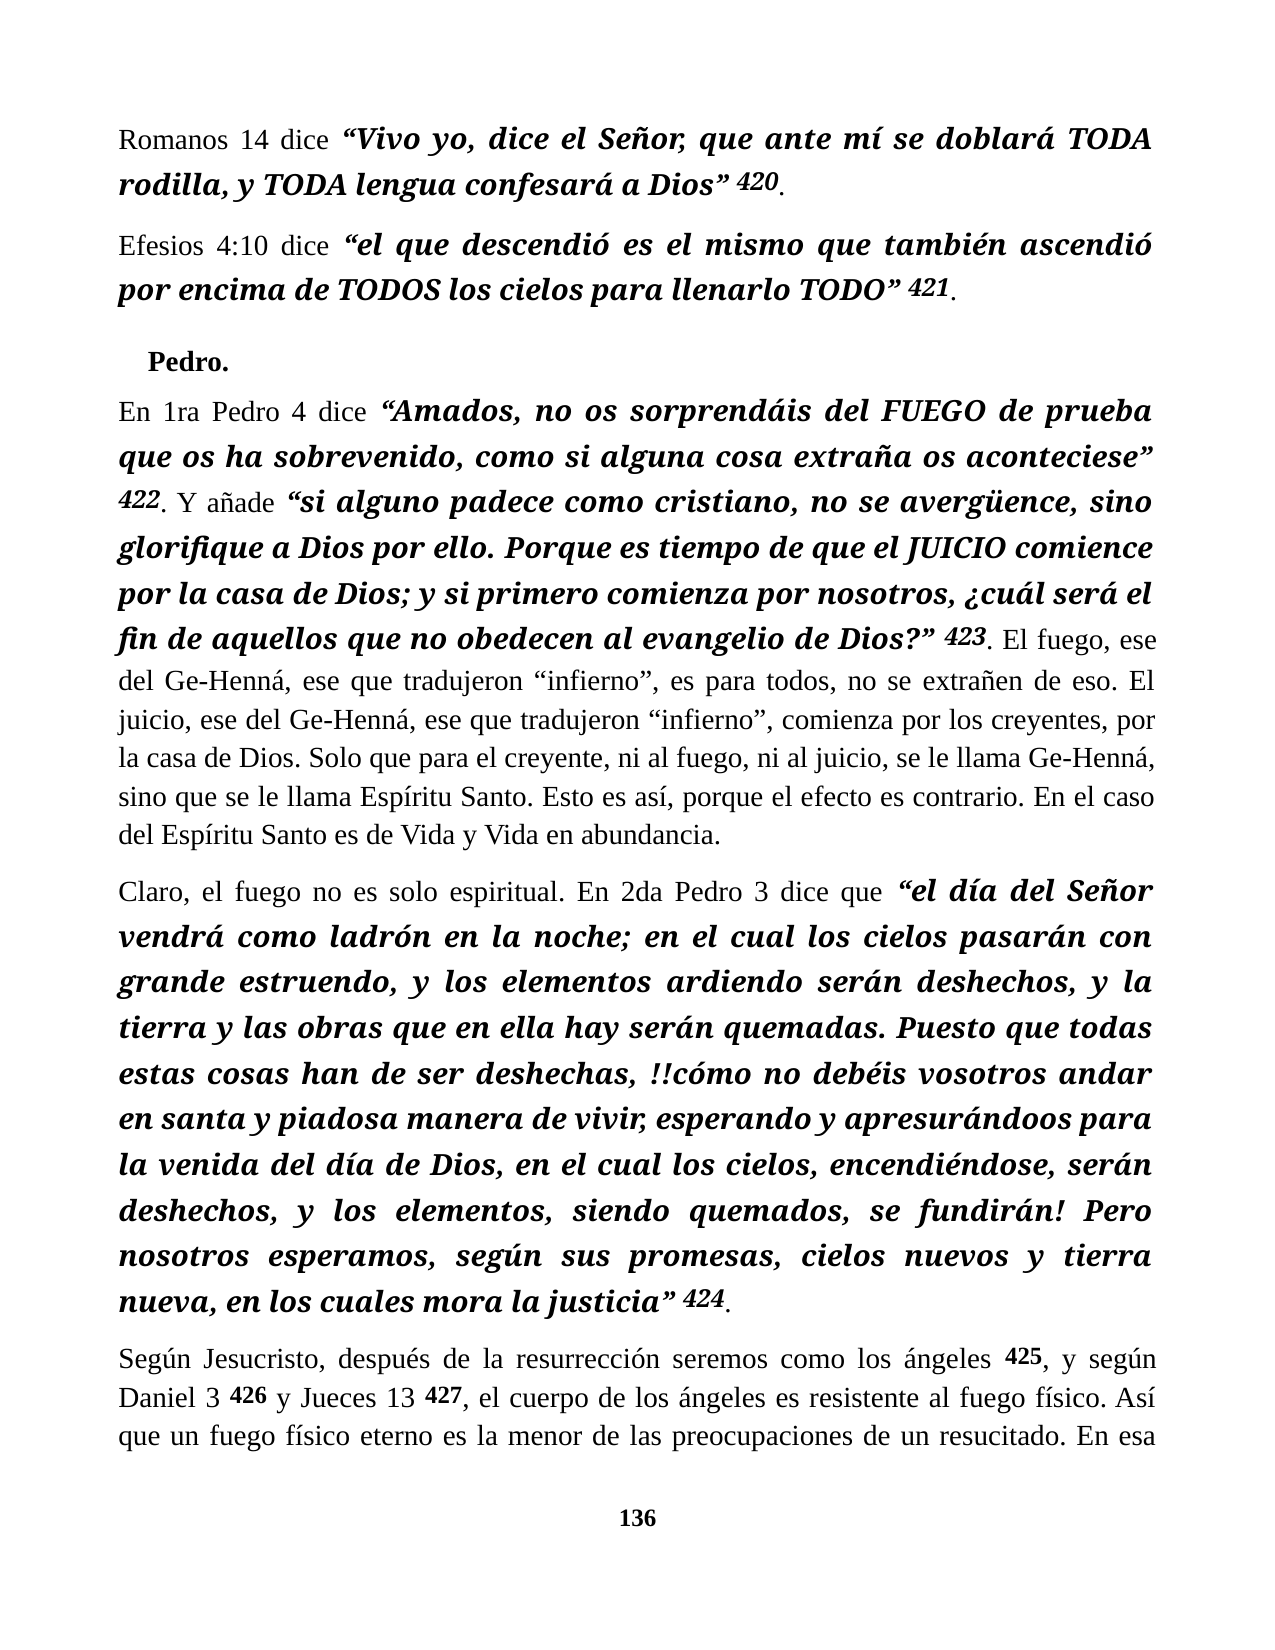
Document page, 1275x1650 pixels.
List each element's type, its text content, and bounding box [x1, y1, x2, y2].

subtitle Pedro. [148, 344, 1157, 378]
text En 1ra Pedro 4 dice “Amados, no os sorprendáis del FUEGO de prueba que os ha sobrevenido, como si alguna cosa extraña os aconteciese” . Y añade “si alguno padece como cristiano, no se avergüence, sino glorifique a Dios por ello. Porque es tiempo de que el JUICIO comience por la casa de Dios; y si primero comienza por nosotros, ¿cuál será el fin de aquellos que no obedecen al evangelio de Dios?” . El fuego, ese del Ge-Henná, ese que tradujeron “infierno”, es para todos, no se extrañen de eso. El juicio, ese del Ge-Henná, ese que tradujeron “infierno”, comienza por los creyentes, por la casa de Dios. Solo que para el creyente, ni al fuego, ni al juicio, se le llama Ge-Henná, sino que se le llama Espíritu Santo. Esto es así, porque el efecto es contrario. En el caso del Espíritu Santo es de Vida y Vida en abundancia. [118, 390, 1157, 851]
text Efesios 4:10 dice “el que descendió es el mismo que también ascendió por encima de TODOS los cielos para llenarlo TODO” . [118, 224, 1157, 309]
text Claro, el fuego no es solo espiritual. En 2da Pedro 3 dice que “el día del Señor vendrá como ladrón en la noche; en el cual los cielos pasarán con grande estruendo, y los elementos ardiendo serán deshechos, y la tierra y las obras que en ella hay serán quemadas. Puesto que todas estas cosas han de ser deshechas, !!cómo no debéis vosotros andar en santa y piadosa manera de vivir, esperando y apresurándoos para la venida del día de Dios, en el cual los cielos, encendiéndose, serán deshechos, y los elementos, siendo quemados, se fundirán! Pero nosotros esperamos, según sus promesas, cielos nuevos y tierra nueva, en los cuales mora la justicia” . [118, 871, 1157, 1321]
text Según Jesucristo, después de la resurrección seremos como los ángeles , y según Daniel 3 y Jueces 13 , el cuerpo de los ángeles es resistente al fuego físico. Así que un fuego físico eterno es la menor de las preocupaciones de un resucitado. En esa [118, 1341, 1157, 1452]
text Romanos 14 dice “Vivo yo, dice el Señor, que ante mí se doblará TODA rodilla, y TODA lengua confesará a Dios” . [118, 118, 1157, 203]
